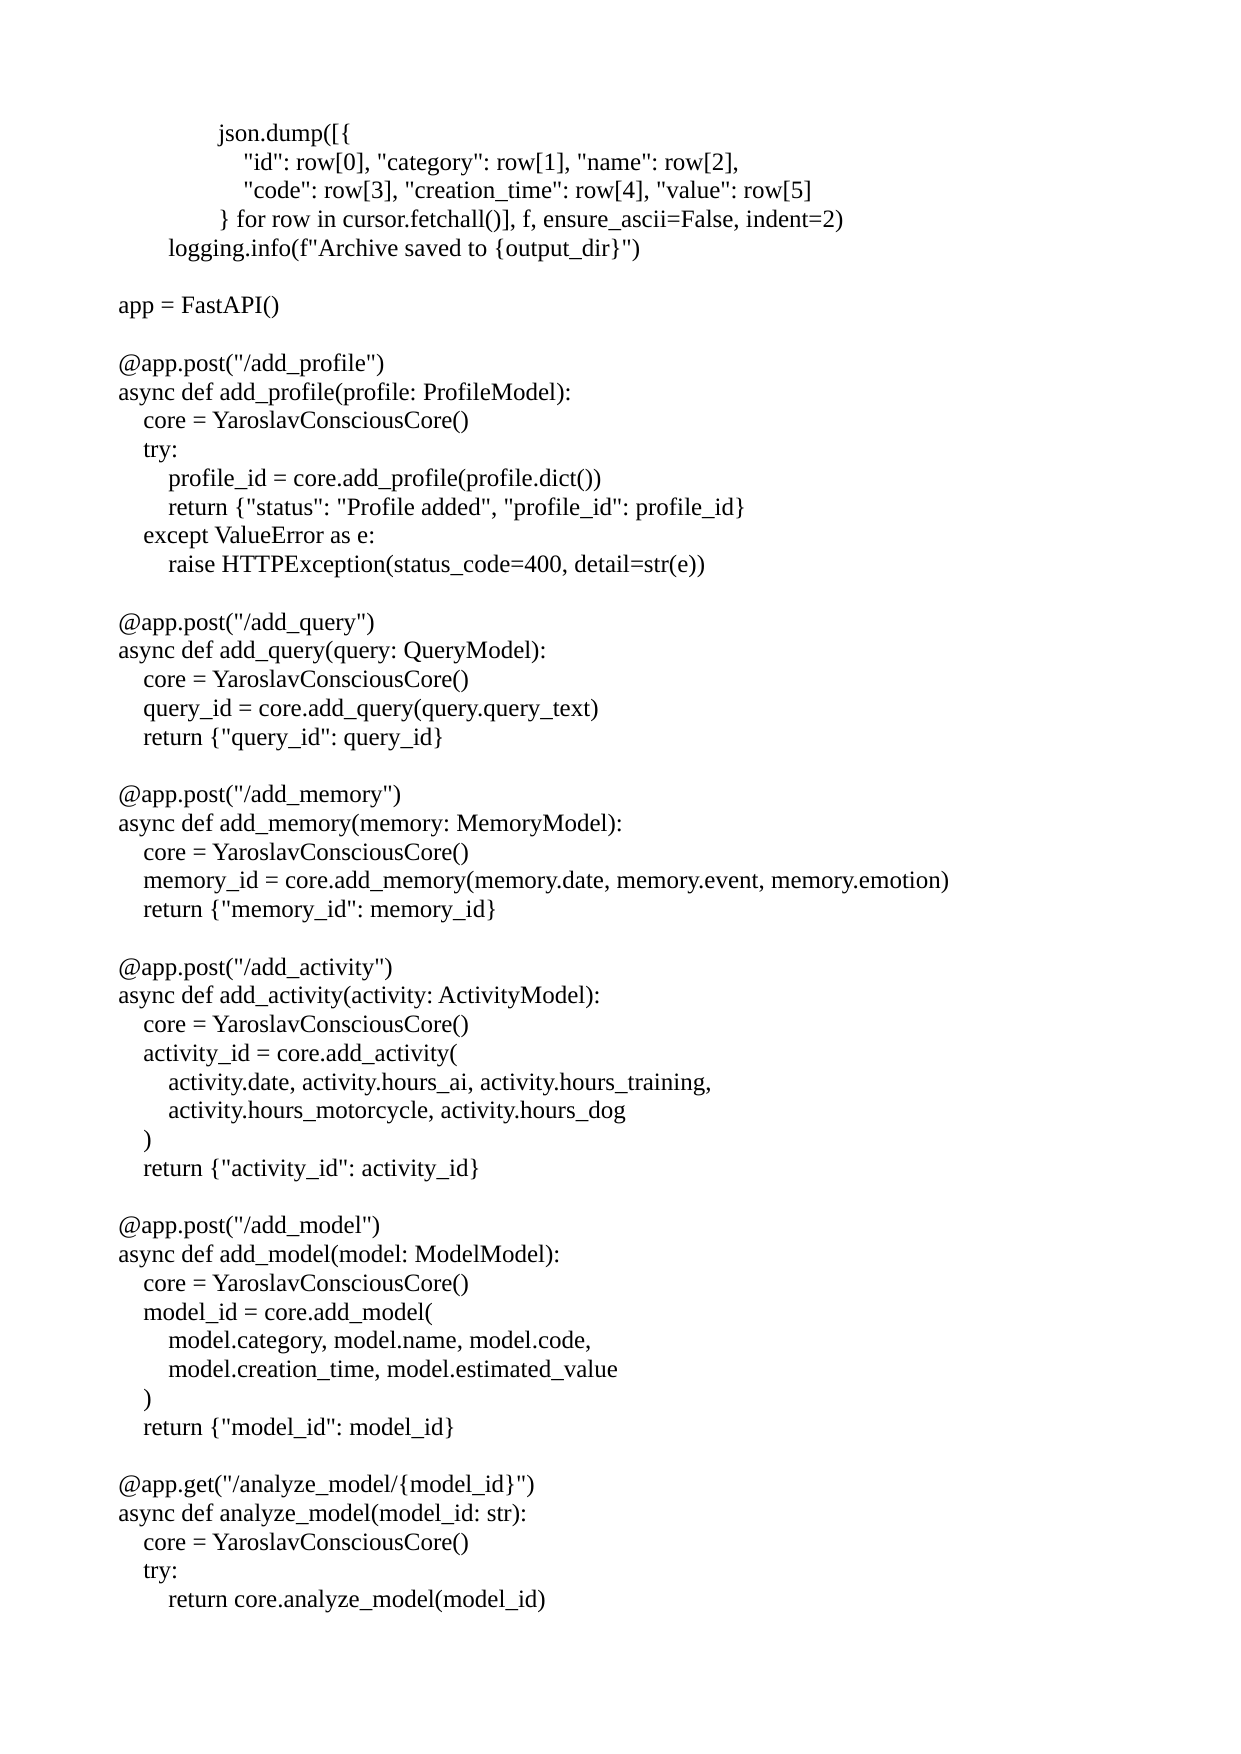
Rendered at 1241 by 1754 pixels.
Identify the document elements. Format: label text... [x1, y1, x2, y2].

text except ValueError as e: [118, 521, 1122, 549]
text } for row in cursor.fetchall()], f, ensure_ascii=False, indent=2) [118, 204, 1122, 233]
text logging.info(f"Archive saved to {output_dir}") [118, 233, 1122, 262]
text return {"activity_id": activity_id} [118, 1153, 1122, 1182]
text app = FastAPI() [118, 291, 1122, 319]
text return {"query_id": query_id} [118, 722, 1122, 751]
text core = YaroslavConsciousCore() [118, 1527, 1122, 1556]
text async def add_activity(activity: ActivityModel): [118, 981, 1122, 1009]
text return {"status": "Profile added", "profile_id": profile_id} [118, 492, 1122, 521]
text model_id = core.add_model( [118, 1297, 1122, 1326]
text try: [118, 434, 1122, 463]
text @app.post("/add_memory") [118, 779, 1122, 808]
text model.category, model.name, model.code, [118, 1326, 1122, 1354]
text activity.hours_motorcycle, activity.hours_dog [118, 1096, 1122, 1124]
text async def add_model(model: ModelModel): [118, 1239, 1122, 1268]
text activity_id = core.add_activity( [118, 1038, 1122, 1067]
text return {"memory_id": memory_id} [118, 894, 1122, 923]
text return {"model_id": model_id} [118, 1412, 1122, 1441]
text @app.post("/add_activity") [118, 952, 1122, 981]
text "id": row[0], "category": row[1], "name": row[2], [118, 147, 1122, 176]
text @app.post("/add_query") [118, 607, 1122, 636]
text core = YaroslavConsciousCore() [118, 406, 1122, 434]
text async def analyze_model(model_id: str): [118, 1498, 1122, 1527]
text @app.get("/analyze_model/{model_id}") [118, 1469, 1122, 1498]
text ) [118, 1383, 1122, 1412]
text raise HTTPException(status_code=400, detail=str(e)) [118, 549, 1122, 578]
text return core.analyze_model(model_id) [118, 1584, 1122, 1613]
text model.creation_time, model.estimated_value [118, 1354, 1122, 1383]
text async def add_query(query: QueryModel): [118, 636, 1122, 664]
text core = YaroslavConsciousCore() [118, 1268, 1122, 1297]
text async def add_profile(profile: ProfileModel): [118, 377, 1122, 406]
text core = YaroslavConsciousCore() [118, 837, 1122, 866]
text @app.post("/add_model") [118, 1211, 1122, 1239]
text json.dump([{ [118, 118, 1122, 147]
text memory_id = core.add_memory(memory.date, memory.event, memory.emotion) [118, 866, 1122, 894]
text core = YaroslavConsciousCore() [118, 1009, 1122, 1038]
text try: [118, 1556, 1122, 1584]
text core = YaroslavConsciousCore() [118, 664, 1122, 693]
text activity.date, activity.hours_ai, activity.hours_training, [118, 1067, 1122, 1096]
text ) [118, 1124, 1122, 1153]
text "code": row[3], "creation_time": row[4], "value": row[5] [118, 176, 1122, 204]
text query_id = core.add_query(query.query_text) [118, 693, 1122, 722]
text profile_id = core.add_profile(profile.dict()) [118, 463, 1122, 492]
text @app.post("/add_profile") [118, 348, 1122, 377]
text async def add_memory(memory: MemoryModel): [118, 808, 1122, 837]
